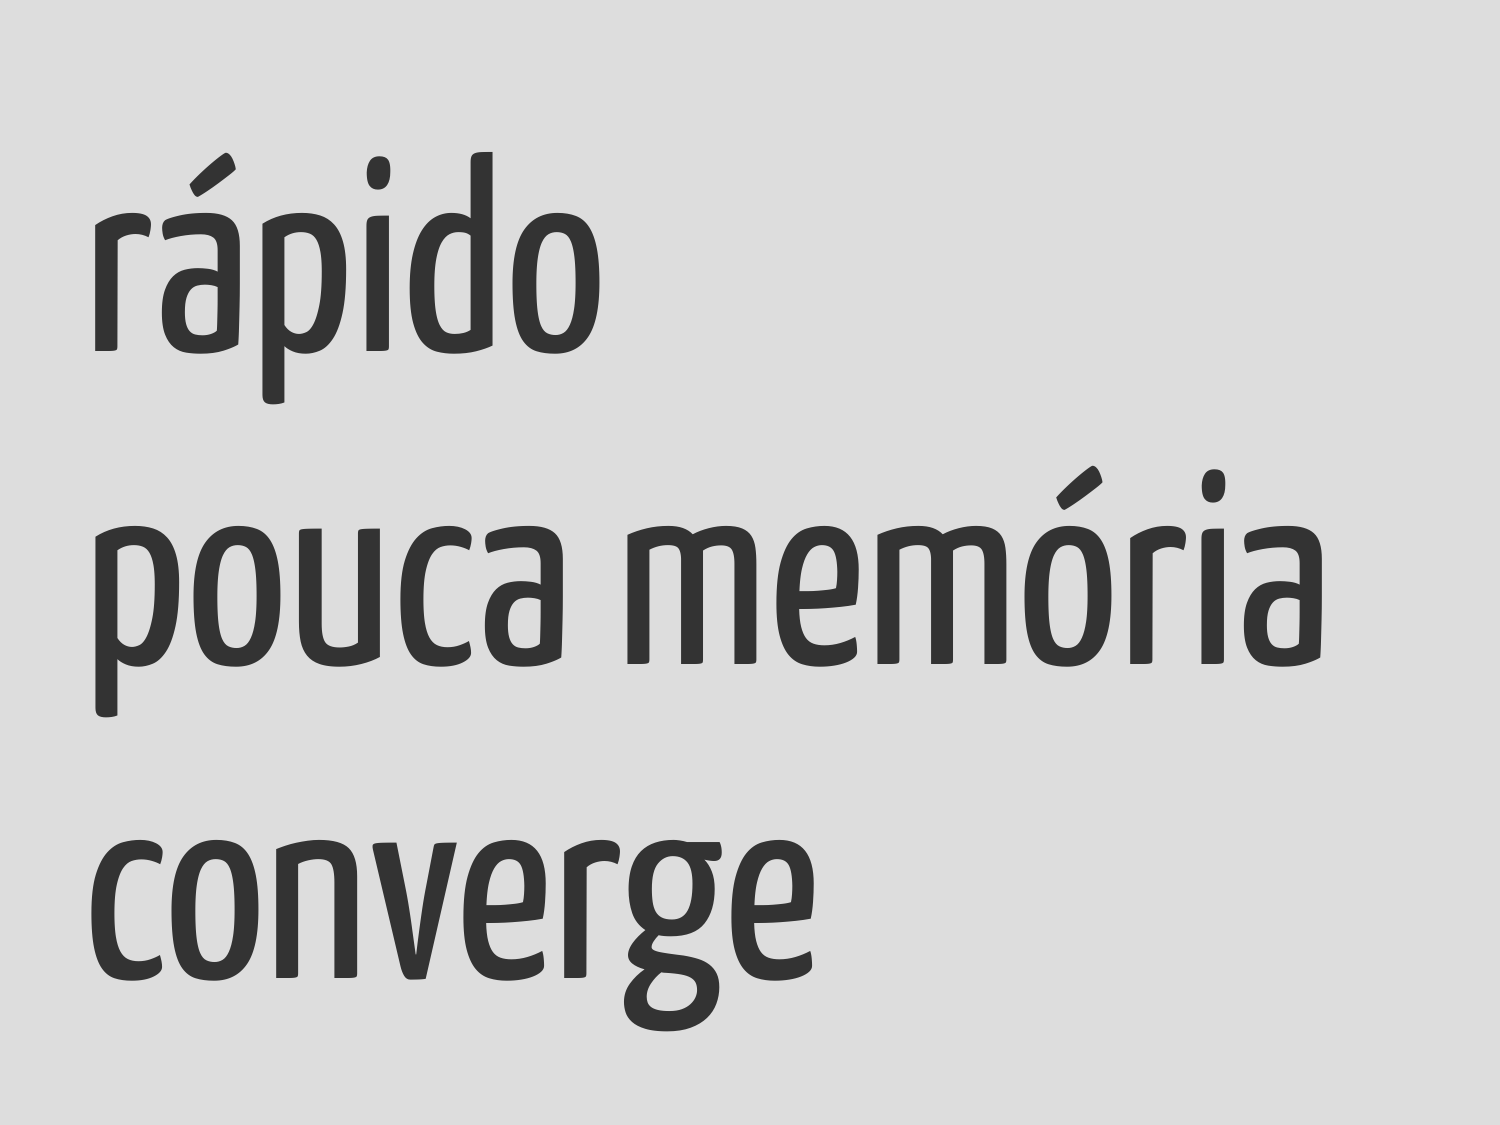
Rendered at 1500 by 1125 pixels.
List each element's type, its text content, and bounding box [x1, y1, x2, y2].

text_box rápido pouca memória converge [68, 54, 1432, 1071]
